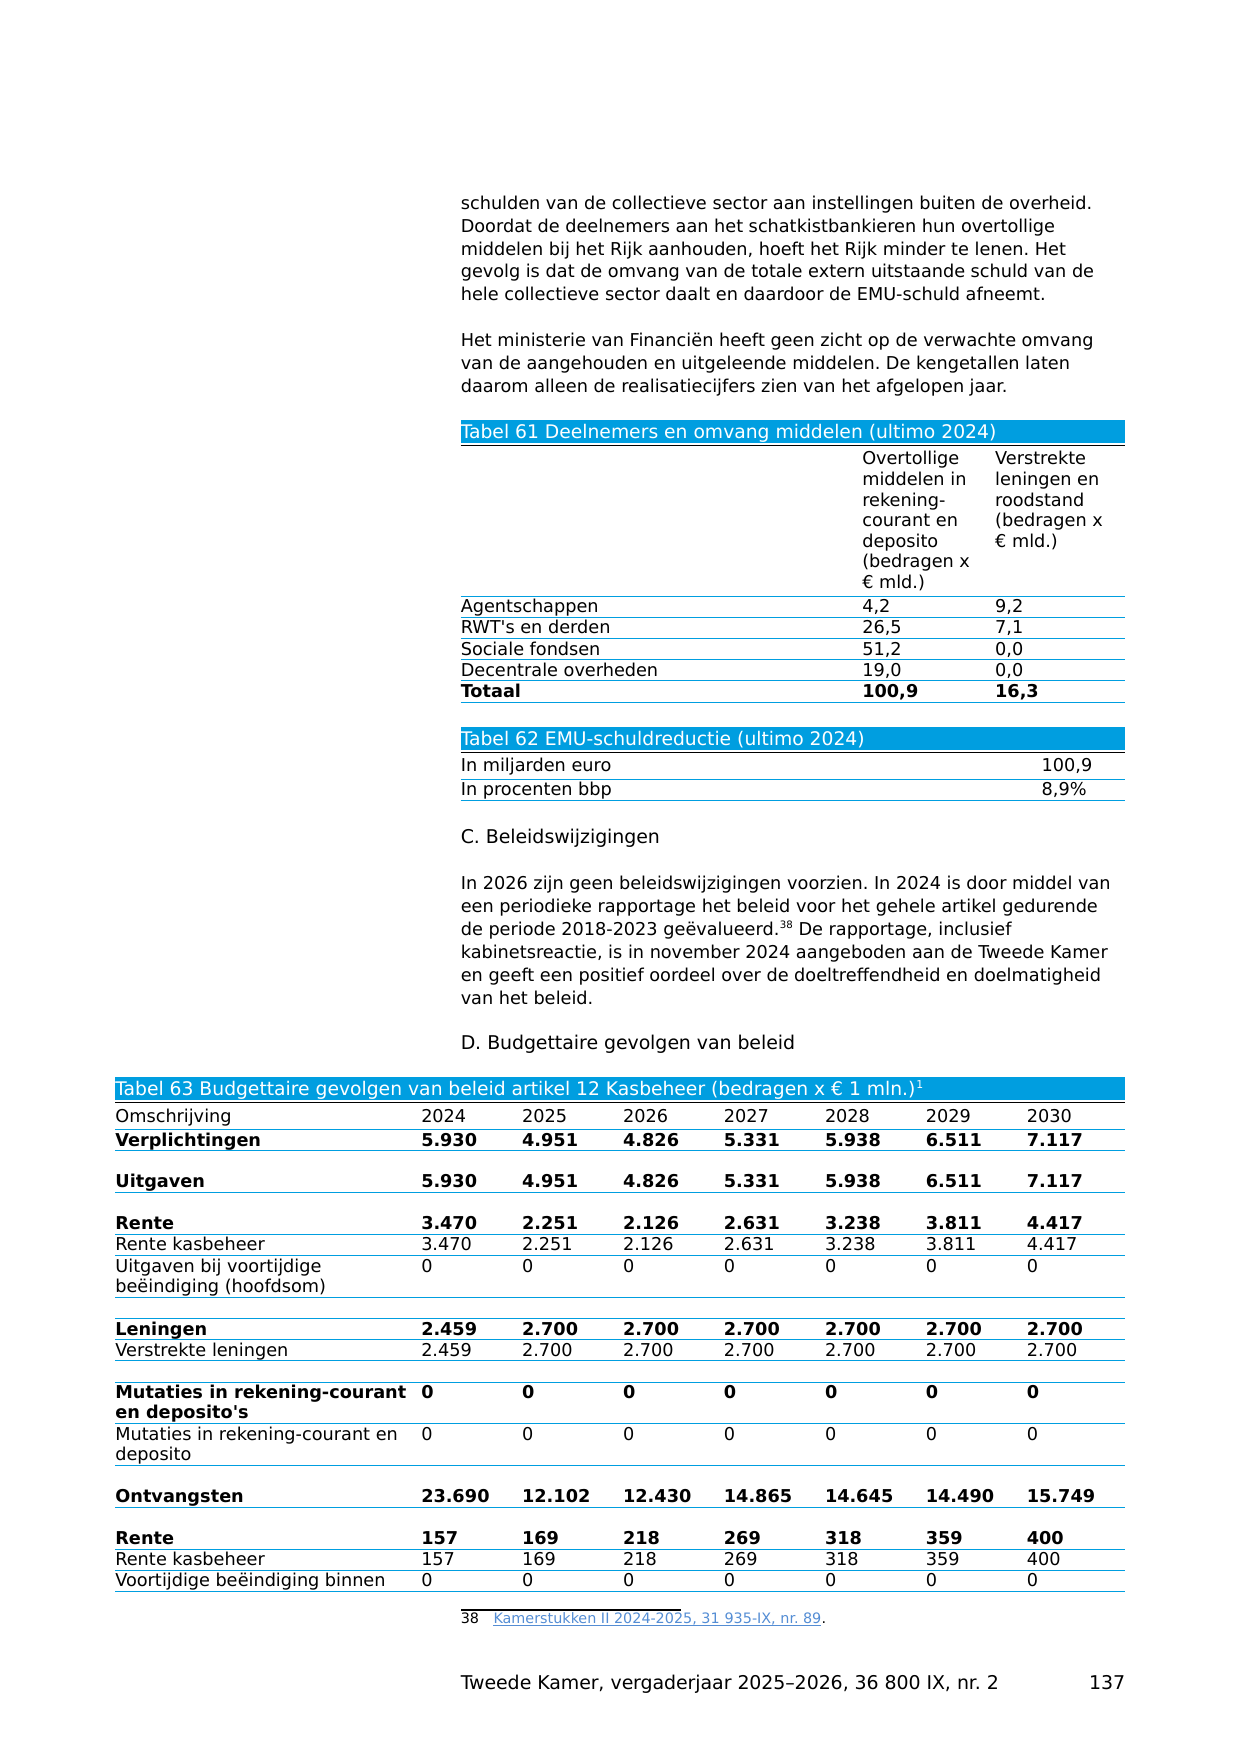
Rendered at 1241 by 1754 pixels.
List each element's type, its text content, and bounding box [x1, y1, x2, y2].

table_cell 2.459 [418, 1340, 519, 1360]
table_cell 19,0 [859, 660, 992, 680]
table_cell [923, 1508, 1024, 1528]
table_cell 0 [519, 1383, 620, 1423]
table_cell [519, 1466, 620, 1486]
table_cell 4.417 [1024, 1235, 1125, 1255]
table_cell [923, 1466, 1024, 1486]
table_cell 0 [1024, 1571, 1125, 1591]
table_cell [620, 1508, 721, 1528]
table_cell 0 [620, 1571, 721, 1591]
table_cell [620, 1151, 721, 1171]
table_cell 0 [721, 1571, 822, 1591]
table_cell 0 [923, 1571, 1024, 1591]
table_cell [822, 1193, 923, 1213]
table_cell Verplichtingen [115, 1130, 418, 1150]
table_cell 0 [519, 1424, 620, 1465]
table_cell 2.700 [519, 1319, 620, 1339]
table_cell [1024, 1151, 1125, 1171]
table_cell [721, 1193, 822, 1213]
table_cell Decentrale overheden [461, 660, 859, 680]
table_cell Leningen [115, 1319, 418, 1339]
table_cell 2.700 [620, 1340, 721, 1360]
table_cell 218 [620, 1528, 721, 1548]
table_cell 3.238 [822, 1213, 923, 1234]
table_cell 5.331 [721, 1130, 822, 1150]
table_cell 0 [620, 1256, 721, 1297]
table_cell 7.117 [1024, 1130, 1125, 1150]
table_cell 5.331 [721, 1171, 822, 1192]
table_cell Uitgaven bij voortijdige beëindiging (hoofdsom) [115, 1256, 418, 1297]
table_cell Sociale fondsen [461, 639, 859, 659]
table_cell [519, 1508, 620, 1528]
table_cell 4,2 [859, 597, 992, 617]
table_cell 2.126 [620, 1213, 721, 1234]
table_cell [519, 1298, 620, 1318]
table_cell [1024, 1508, 1125, 1528]
table_cell [418, 1466, 519, 1486]
table_cell 12.102 [519, 1486, 620, 1507]
table_cell [620, 1193, 721, 1213]
table_cell 12.430 [620, 1486, 721, 1507]
table_cell 0 [1024, 1256, 1125, 1297]
table_cell [115, 1193, 418, 1213]
table_cell 0 [822, 1424, 923, 1465]
table_cell 169 [519, 1528, 620, 1548]
table_cell 4.826 [620, 1171, 721, 1192]
table_cell Rente [115, 1213, 418, 1234]
text __Kamerstukken II 2024-2025, 31 935-IX, nr. 89. [461, 1610, 1125, 1627]
table_cell Rente [115, 1528, 418, 1548]
table_cell 4.951 [519, 1171, 620, 1192]
table_cell 0 [418, 1383, 519, 1423]
table_cell 0 [519, 1571, 620, 1591]
table_cell 5.938 [822, 1171, 923, 1192]
table_cell 100,9 [1039, 753, 1125, 779]
table_cell [115, 1361, 418, 1381]
table_cell [115, 1151, 418, 1171]
table_cell 2025 [519, 1103, 620, 1129]
table_cell 157 [418, 1528, 519, 1548]
table_cell 2.700 [1024, 1340, 1125, 1360]
table_cell [620, 1361, 721, 1381]
table_cell RWT's en derden [461, 618, 859, 638]
table_cell Rente kasbeheer [115, 1550, 418, 1569]
table_cell [620, 1298, 721, 1318]
table_cell 6.511 [923, 1171, 1024, 1192]
table_cell 0 [1024, 1424, 1125, 1465]
table_cell 0 [923, 1256, 1024, 1297]
table_cell Verstrekte leningen en roodstand (bedragen x € mld.) [992, 446, 1125, 596]
table_cell 2028 [822, 1103, 923, 1129]
table_cell 7.117 [1024, 1171, 1125, 1192]
table_cell 2.700 [822, 1319, 923, 1339]
table_cell 3.811 [923, 1213, 1024, 1234]
table_cell 0 [620, 1424, 721, 1465]
table_cell 26,5 [859, 618, 992, 638]
table_cell Ontvangsten [115, 1486, 418, 1507]
table_cell 2.459 [418, 1319, 519, 1339]
text In 2026 zijn geen beleidswijzigingen voorzien. In 2024 is door middel van een periodieke rapportage het beleid voor het gehele artikel gedurende de periode 2018-2023 geëvalueerd. De rapportage, inclusief kabinetsreactie, is in november 2024 aangeboden aan de Tweede Kamer en geeft een positief oordeel over de doeltreffendheid en doelmatigheid van het beleid. [461, 871, 1125, 1009]
table_cell [418, 1298, 519, 1318]
table_cell 2.251 [519, 1213, 620, 1234]
table_cell [923, 1361, 1024, 1381]
table_cell 9,2 [992, 597, 1125, 617]
table_cell [620, 1466, 721, 1486]
table_cell [923, 1151, 1024, 1171]
table_cell 157 [418, 1550, 519, 1569]
table_cell 2.700 [721, 1319, 822, 1339]
table_cell 0 [418, 1424, 519, 1465]
table_cell 2.700 [1024, 1319, 1125, 1339]
table_cell [952, 753, 1038, 779]
table_cell [923, 1298, 1024, 1318]
table_cell 3.470 [418, 1213, 519, 1234]
table_cell 15.749 [1024, 1486, 1125, 1507]
table_cell [1024, 1298, 1125, 1318]
table_cell 8,9% [1039, 780, 1125, 800]
table_cell [822, 1508, 923, 1528]
table_cell 2.631 [721, 1213, 822, 1234]
table_cell 400 [1024, 1528, 1125, 1548]
table_cell 0 [822, 1571, 923, 1591]
table_cell [418, 1193, 519, 1213]
table_cell [115, 1298, 418, 1318]
table_cell 2.700 [620, 1319, 721, 1339]
table_cell 2027 [721, 1103, 822, 1129]
table_cell 269 [721, 1550, 822, 1569]
table_cell 400 [1024, 1550, 1125, 1569]
table_cell In procenten bbp [461, 780, 952, 800]
table_cell Omschrijving [115, 1103, 418, 1129]
table_cell 2029 [923, 1103, 1024, 1129]
table_cell 3.238 [822, 1235, 923, 1255]
table_cell Uitgaven [115, 1171, 418, 1192]
table_cell [822, 1466, 923, 1486]
table_cell 51,2 [859, 639, 992, 659]
table_cell Voortijdige beëindiging binnen [115, 1571, 418, 1591]
table_cell 14.490 [923, 1486, 1024, 1507]
table_cell Verstrekte leningen [115, 1340, 418, 1360]
table_cell 5.930 [418, 1171, 519, 1192]
table_cell 2.251 [519, 1235, 620, 1255]
title C. Beleidswijzigingen [461, 826, 1125, 847]
table_cell 0 [721, 1424, 822, 1465]
table_cell [519, 1151, 620, 1171]
table_cell 0 [822, 1256, 923, 1297]
table_cell 5.938 [822, 1130, 923, 1150]
table_cell [721, 1466, 822, 1486]
table_cell [418, 1361, 519, 1381]
table_cell 16,3 [992, 681, 1125, 701]
table_cell [822, 1151, 923, 1171]
text Het ministerie van Financiën heeft geen zicht op de verwachte omvang van de aangehouden en uitgeleende middelen. De kengetallen laten daarom alleen de realisatiecijfers zien van het afgelopen jaar. [461, 328, 1125, 397]
table_cell 6.511 [923, 1130, 1024, 1150]
title D. Budgettaire gevolgen van beleid [461, 1032, 1125, 1053]
table_cell Mutaties in rekening-courant en deposito [115, 1424, 418, 1465]
table_cell [1024, 1466, 1125, 1486]
table_cell 5.930 [418, 1130, 519, 1150]
table_cell 218 [620, 1550, 721, 1569]
table_cell 2.126 [620, 1235, 721, 1255]
table_cell [822, 1298, 923, 1318]
table_cell 0 [418, 1571, 519, 1591]
table_cell [952, 780, 1038, 800]
table_cell 2024 [418, 1103, 519, 1129]
table_cell [418, 1151, 519, 1171]
table_cell 0 [519, 1256, 620, 1297]
table_cell 14.865 [721, 1486, 822, 1507]
table_cell 3.470 [418, 1235, 519, 1255]
table_cell 3.811 [923, 1235, 1024, 1255]
table_cell [923, 1193, 1024, 1213]
table_cell 2.700 [721, 1340, 822, 1360]
table_cell 359 [923, 1528, 1024, 1548]
table_cell [822, 1361, 923, 1381]
table_cell 169 [519, 1550, 620, 1569]
table_cell [519, 1361, 620, 1381]
table_cell Overtollige middelen in rekening-courant en deposito (bedragen x € mld.) [859, 446, 992, 596]
table_cell 2026 [620, 1103, 721, 1129]
table_cell 2.700 [822, 1340, 923, 1360]
table_cell 0 [923, 1383, 1024, 1423]
table_cell [418, 1508, 519, 1528]
table_cell 23.690 [418, 1486, 519, 1507]
table_cell 318 [822, 1528, 923, 1548]
table_cell 2.631 [721, 1235, 822, 1255]
table_cell 269 [721, 1528, 822, 1548]
table_cell 7,1 [992, 618, 1125, 638]
table_cell 0 [721, 1256, 822, 1297]
table_cell 0,0 [992, 639, 1125, 659]
table_cell 2.700 [923, 1340, 1024, 1360]
table_cell [721, 1361, 822, 1381]
table_cell 0 [1024, 1383, 1125, 1423]
table_cell [1024, 1361, 1125, 1381]
table_cell 2.700 [923, 1319, 1024, 1339]
table_cell 0 [620, 1383, 721, 1423]
table_cell [519, 1193, 620, 1213]
text schulden van de collectieve sector aan instellingen buiten de overheid. Doordat de deelnemers aan het schatkistbankieren hun overtollige middelen bij het Rijk aanhouden, hoeft het Rijk minder te lenen. Het gevolg is dat de omvang van de totale extern uitstaande schuld van de hele collectieve sector daalt en daardoor de EMU-schuld afneemt. [461, 191, 1125, 305]
table_cell [115, 1466, 418, 1486]
table_cell Rente kasbeheer [115, 1235, 418, 1255]
table_cell In miljarden euro [461, 753, 952, 779]
table_cell 318 [822, 1550, 923, 1569]
table_cell Agentschappen [461, 597, 859, 617]
table_cell Totaal [461, 681, 859, 701]
table_cell 4.826 [620, 1130, 721, 1150]
table_cell 4.417 [1024, 1213, 1125, 1234]
table_cell 0 [923, 1424, 1024, 1465]
table_cell [461, 446, 859, 596]
table_cell 2030 [1024, 1103, 1125, 1129]
table_cell 359 [923, 1550, 1024, 1569]
table_cell [1024, 1193, 1125, 1213]
table_cell 14.645 [822, 1486, 923, 1507]
table_cell [721, 1508, 822, 1528]
table_cell Mutaties in rekening-courant en deposito's [115, 1383, 418, 1423]
table_cell 2.700 [519, 1340, 620, 1360]
table_cell 0 [418, 1256, 519, 1297]
table_cell [721, 1298, 822, 1318]
table_cell 0 [822, 1383, 923, 1423]
table_cell 100,9 [859, 681, 992, 701]
table_cell [721, 1151, 822, 1171]
table_cell [115, 1508, 418, 1528]
table_cell 0,0 [992, 660, 1125, 680]
table_cell 0 [721, 1383, 822, 1423]
table_cell 4.951 [519, 1130, 620, 1150]
